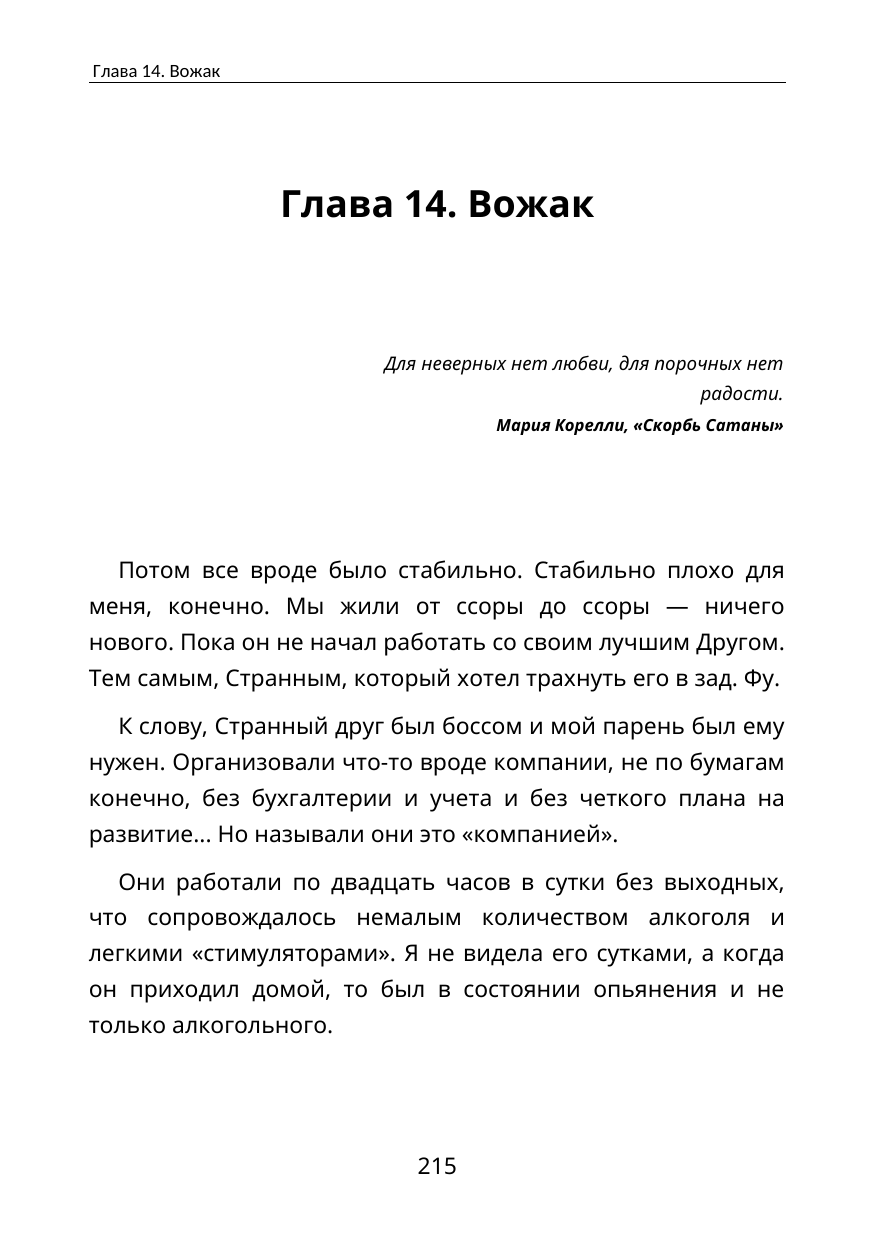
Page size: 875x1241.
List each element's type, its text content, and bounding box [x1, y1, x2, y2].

text Мария Корелли, «Скорбь Сатаны» [148, 406, 786, 436]
text Потом все вроде было стабильно. Стабильно плохо для меня, конечно. Мы жили от ссоры до ссоры — ничего нового. Пока он не начал работать со своим лучшим Другом. Тем самым, Странным, который хотел трахнуть его в зад. Фу. [88, 554, 786, 693]
text Они работали по двадцать часов в сутки без выходных, что сопровождалось немалым количеством алкоголя и легкими «стимуляторами». Я не видела его сутками, а когда он приходил домой, то был в состоянии опьянения и не только алкогольного. [88, 865, 786, 1040]
subtitle Глава 14. Вожак [88, 177, 786, 228]
text К слову, Странный друг был боссом и мой парень был ему нужен. Организовали что-то вроде компании, не по бумагам конечно, без бухгалтерии и учета и без четкого плана на развитие... Но называли они это «компанией». [88, 710, 786, 849]
text Для неверных нет любви, для порочных нет радости. [325, 346, 786, 406]
